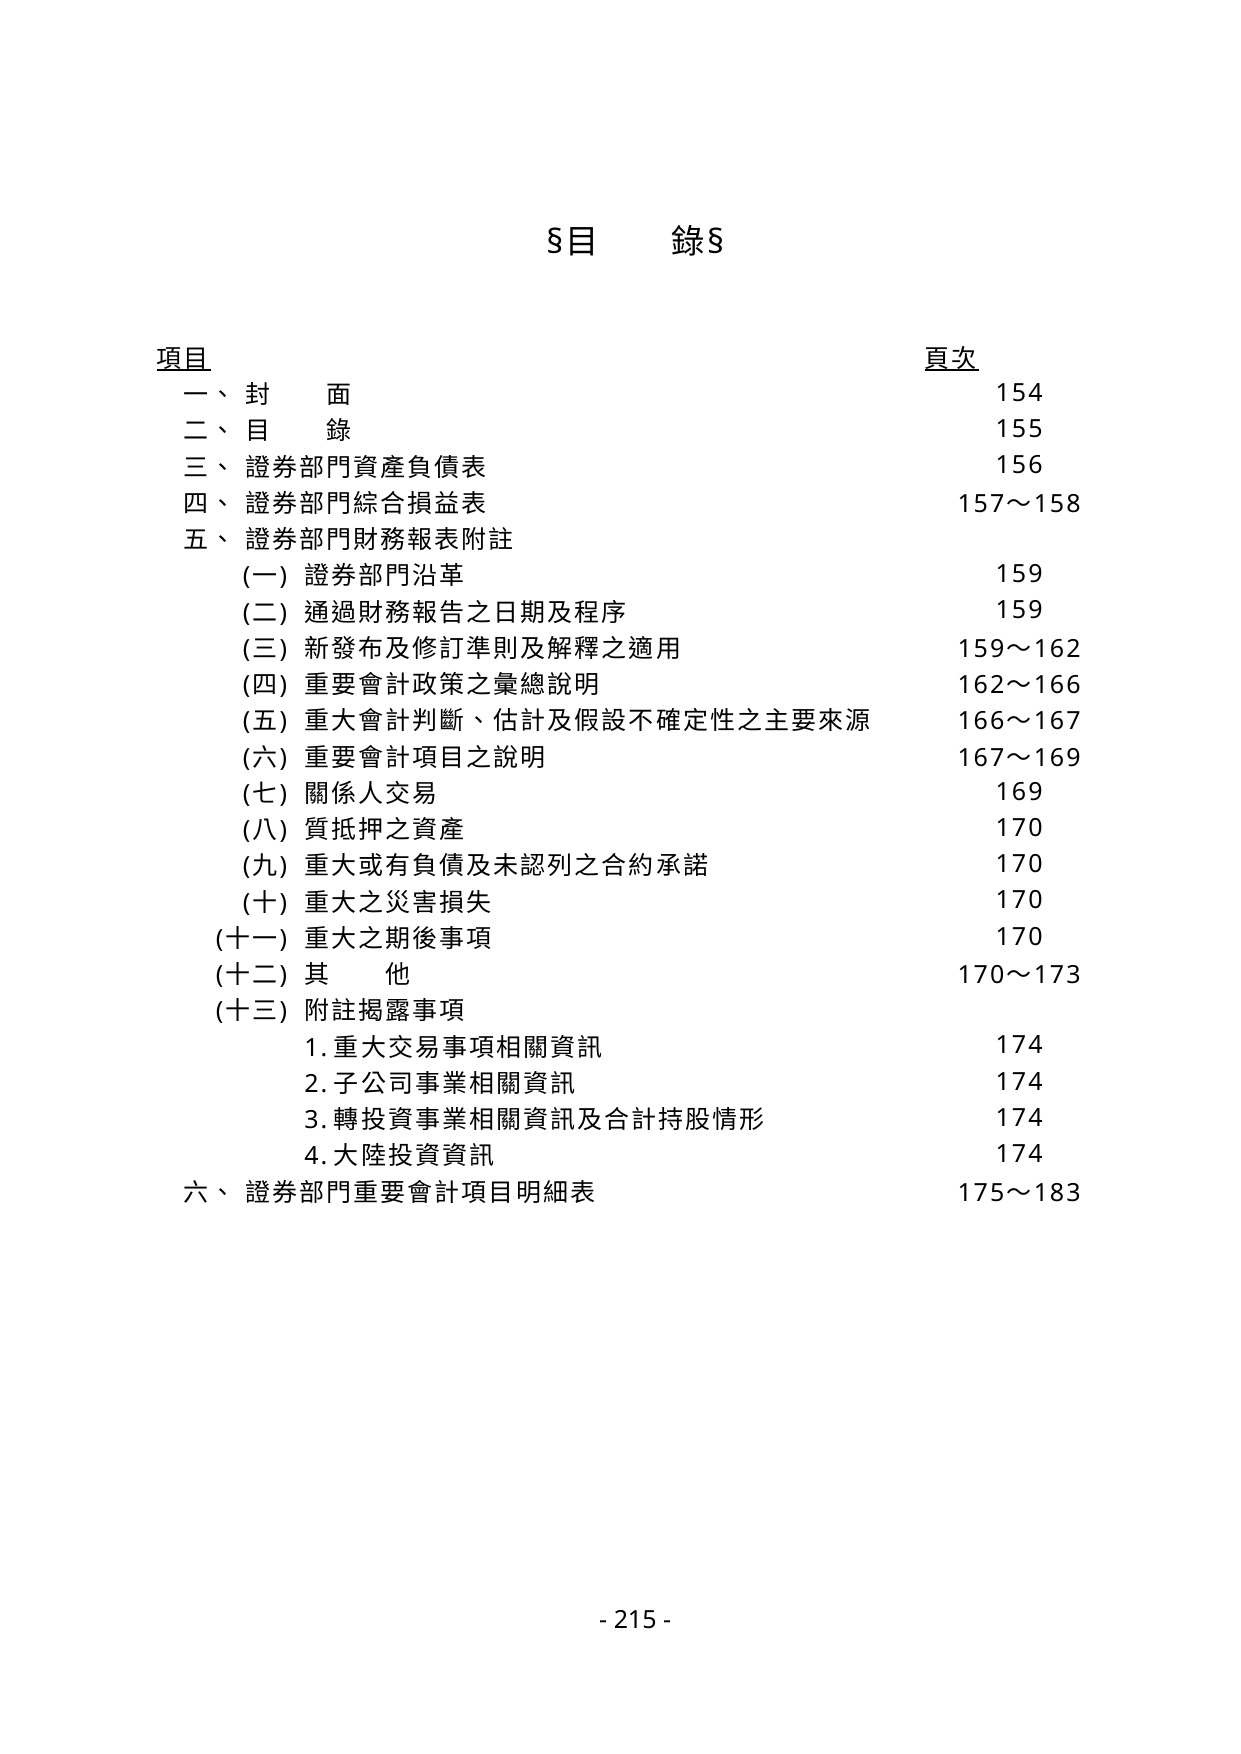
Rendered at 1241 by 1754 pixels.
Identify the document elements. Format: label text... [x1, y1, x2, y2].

table_cell 169 [915, 773, 1122, 809]
table_header 頁次 [915, 338, 1122, 374]
table_cell 三、 證券部門資產負債表 [148, 447, 915, 483]
table_cell [915, 991, 1122, 1027]
table_cell 二、 目 錄 [148, 411, 915, 447]
table_cell 170 [915, 846, 1122, 882]
table_cell 175～183 [915, 1172, 1122, 1208]
table_cell (六) 重要會計項目之說明 [148, 737, 915, 773]
table_cell 167～169 [915, 737, 1122, 773]
table_cell 170 [915, 882, 1122, 918]
table_cell 170～173 [915, 955, 1122, 991]
table_cell 170 [915, 918, 1122, 954]
table_cell (九) 重大或有負債及未認列之合約承諾 [148, 846, 915, 882]
table_cell 五、 證券部門財務報表附註 [148, 520, 915, 556]
table_cell 159 [915, 556, 1122, 592]
table_header 項目 [148, 338, 915, 374]
table_cell 四、 證券部門綜合損益表 [148, 483, 915, 519]
table_cell (二) 通過財務報告之日期及程序 [148, 592, 915, 628]
table_cell 3. 轉投資事業相關資訊及合計持股情形 [148, 1100, 915, 1136]
table_cell 2. 子公司事業相關資訊 [148, 1063, 915, 1099]
table_cell (四) 重要會計政策之彙總說明 [148, 665, 915, 701]
table_cell 157～158 [915, 483, 1122, 519]
table_cell (十三) 附註揭露事項 [148, 991, 915, 1027]
table_cell 174 [915, 1100, 1122, 1136]
table_cell 一、 封 面 [148, 375, 915, 411]
table_cell (十) 重大之災害損失 [148, 882, 915, 918]
table_cell 156 [915, 447, 1122, 483]
table_cell 174 [915, 1136, 1122, 1172]
table_cell 4. 大陸投資資訊 [148, 1136, 915, 1172]
text §目 錄§ [148, 215, 1122, 263]
table_cell 174 [915, 1063, 1122, 1099]
table_cell 155 [915, 411, 1122, 447]
table_cell (八) 質抵押之資產 [148, 810, 915, 846]
table_cell 174 [915, 1027, 1122, 1063]
table_cell 159 [915, 592, 1122, 628]
table_cell [915, 520, 1122, 556]
table_cell 170 [915, 810, 1122, 846]
table_cell (三) 新發布及修訂準則及解釋之適用 [148, 628, 915, 664]
table_cell (一) 證券部門沿革 [148, 556, 915, 592]
table_cell 154 [915, 375, 1122, 411]
table_cell 1. 重大交易事項相關資訊 [148, 1027, 915, 1063]
table_cell (七) 關係人交易 [148, 773, 915, 809]
table_cell 162～166 [915, 665, 1122, 701]
table_cell 六、 證券部門重要會計項目明細表 [148, 1172, 915, 1208]
table_cell (十一) 重大之期後事項 [148, 918, 915, 954]
table_cell 159～162 [915, 628, 1122, 664]
table_cell (十二) 其 他 [148, 955, 915, 991]
table_cell (五) 重大會計判斷、估計及假設不確定性之主要來源 [148, 701, 915, 737]
table_cell 166～167 [915, 701, 1122, 737]
